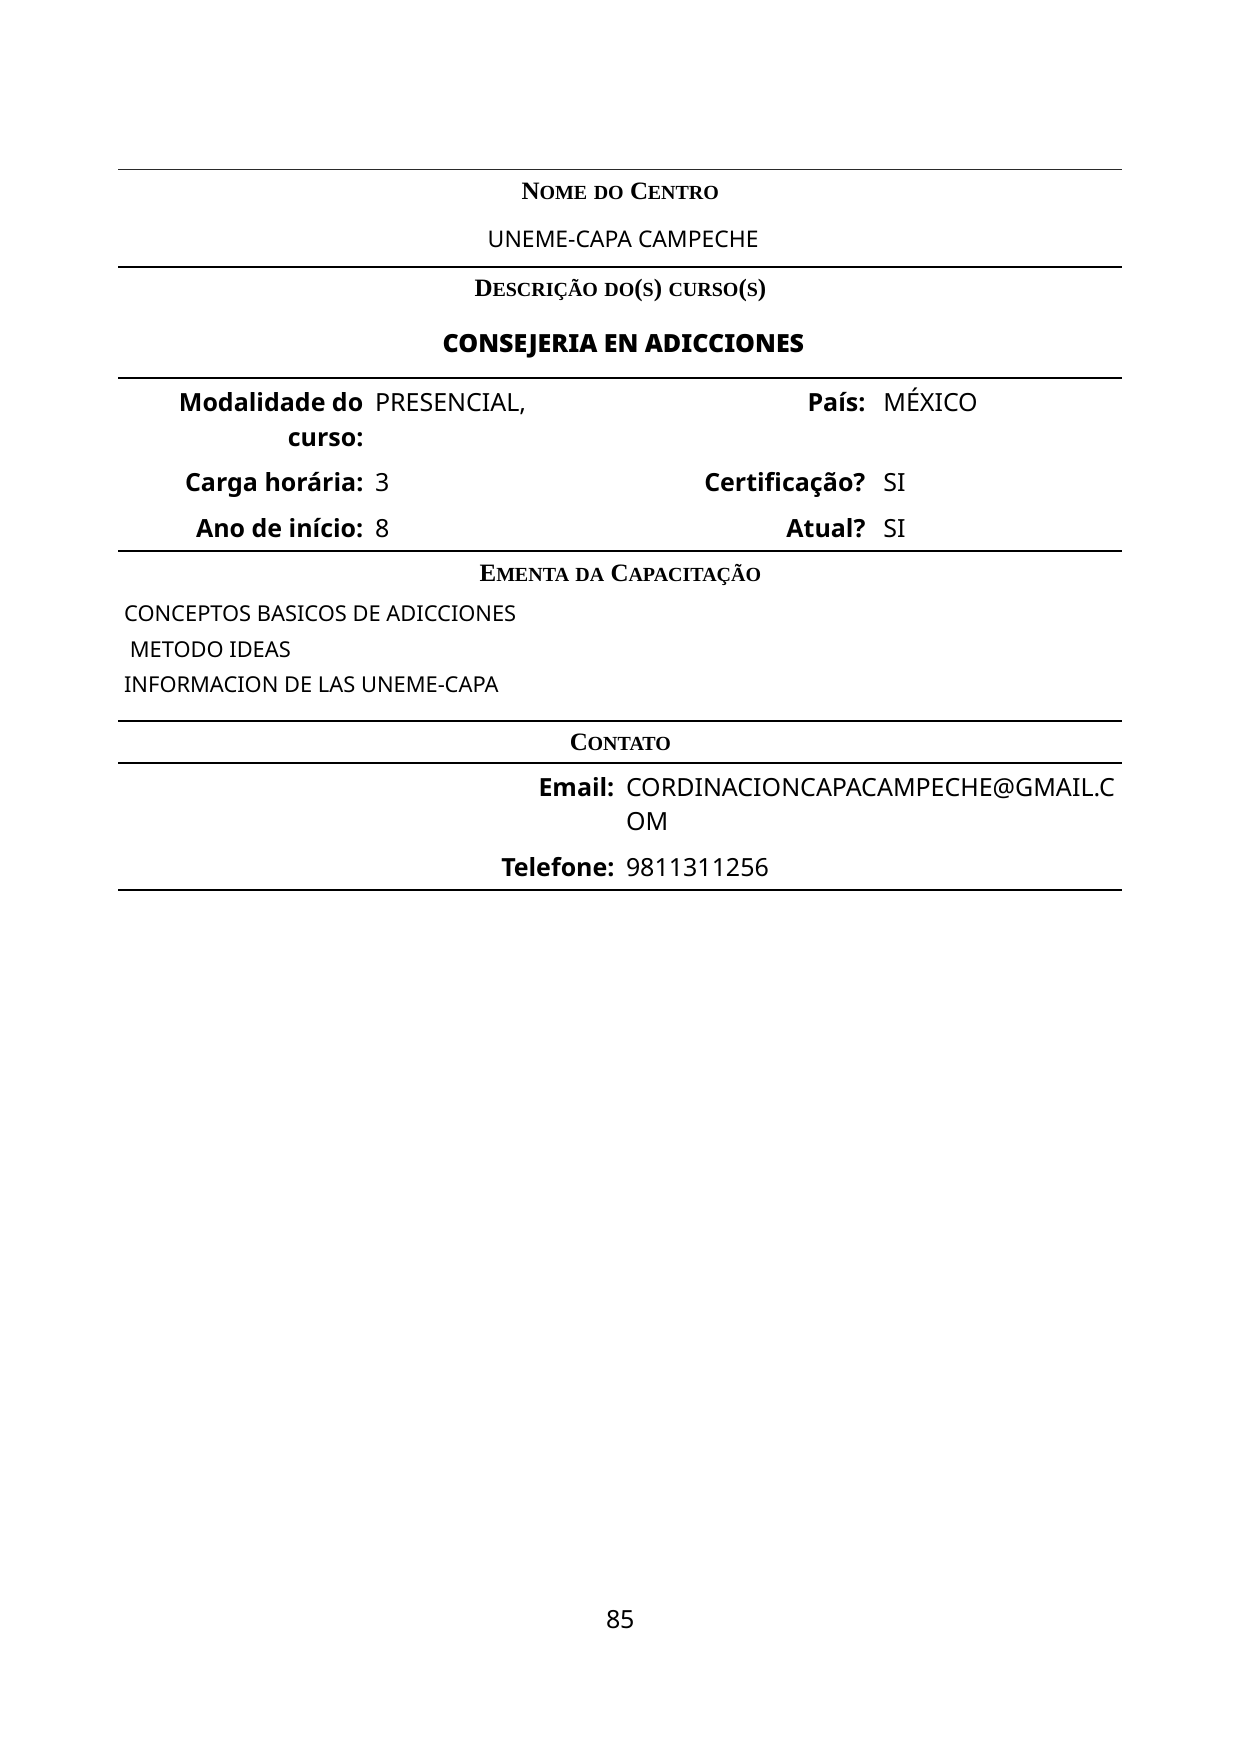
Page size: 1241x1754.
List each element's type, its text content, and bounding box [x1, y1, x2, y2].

table_cell Email: [118, 764, 620, 843]
table_cell 3 [369, 459, 620, 504]
table_cell CONCEPTOS BASICOS DE ADICCIONES METODO IDEAS INFORMACION DE LAS UNEME-CAPA [118, 592, 1122, 719]
table_cell UNEME-CAPA CAMPECHE [118, 211, 1122, 266]
table_cell Ano de início: [118, 505, 369, 550]
table_cell CORDINACIONCAPACAMPECHE@GMAIL.COM [620, 764, 1122, 843]
table_cell Ementa da Capacitação [118, 552, 1122, 592]
table_cell Telefone: [118, 844, 620, 889]
table_cell MÉXICO [871, 379, 1122, 459]
table_cell 9811311256 [620, 844, 1122, 889]
table_cell SI [871, 459, 1122, 504]
table_cell País: [620, 379, 871, 459]
table_cell SI [871, 505, 1122, 550]
table_cell Carga horária: [118, 459, 369, 504]
table_cell Contato [118, 722, 1122, 762]
table_cell CONSEJERIA EN ADICCIONES [118, 308, 1122, 377]
table_header Nome do Centro [118, 171, 1122, 211]
table_cell Descrição do(s) curso(s) [118, 268, 1122, 308]
table_cell Certificação? [620, 459, 871, 504]
table_cell Modalidade do curso: [118, 379, 369, 459]
table_cell PRESENCIAL, [369, 379, 620, 459]
table_cell 8 [369, 505, 620, 550]
table_cell Atual? [620, 505, 871, 550]
